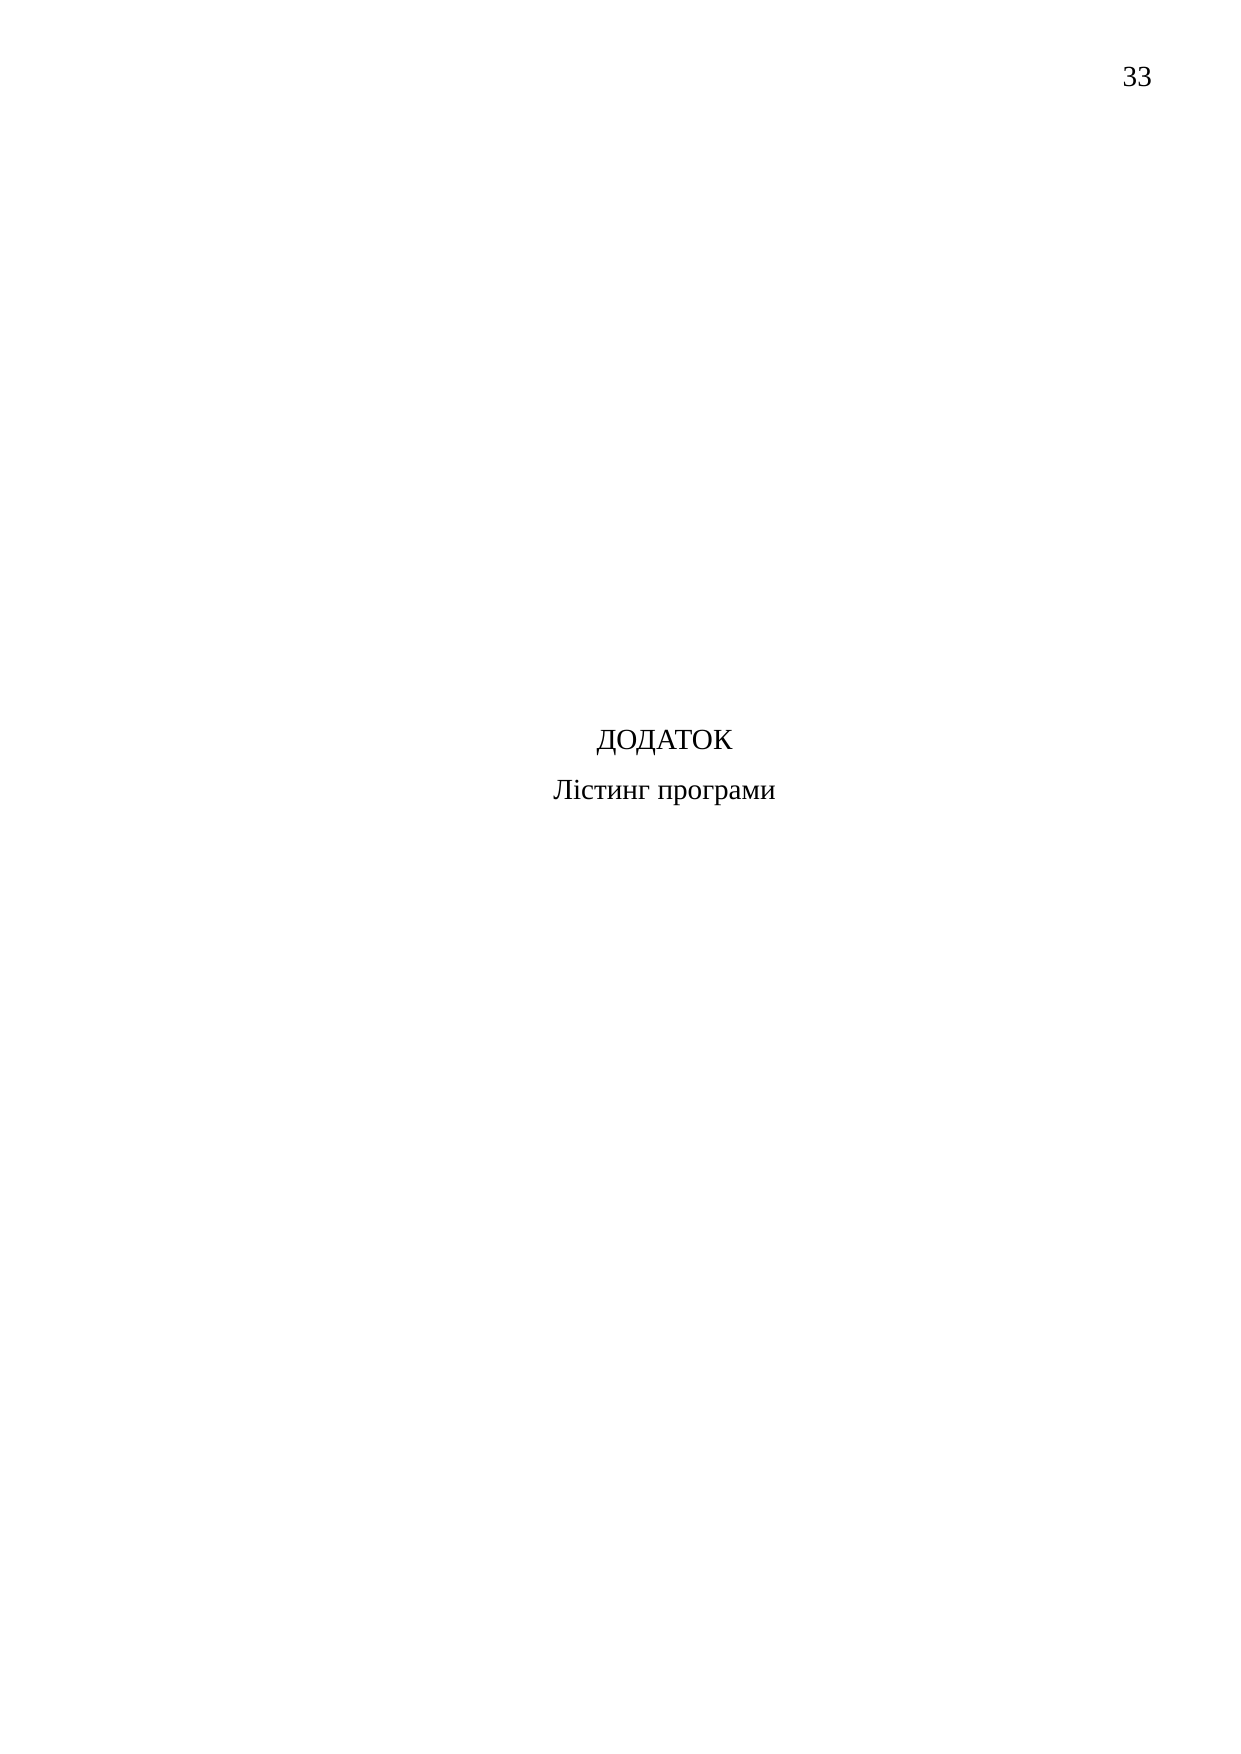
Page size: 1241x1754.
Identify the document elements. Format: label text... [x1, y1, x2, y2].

text Лістинг програми [177, 772, 1152, 806]
text ДОДАТОК [177, 722, 1152, 755]
